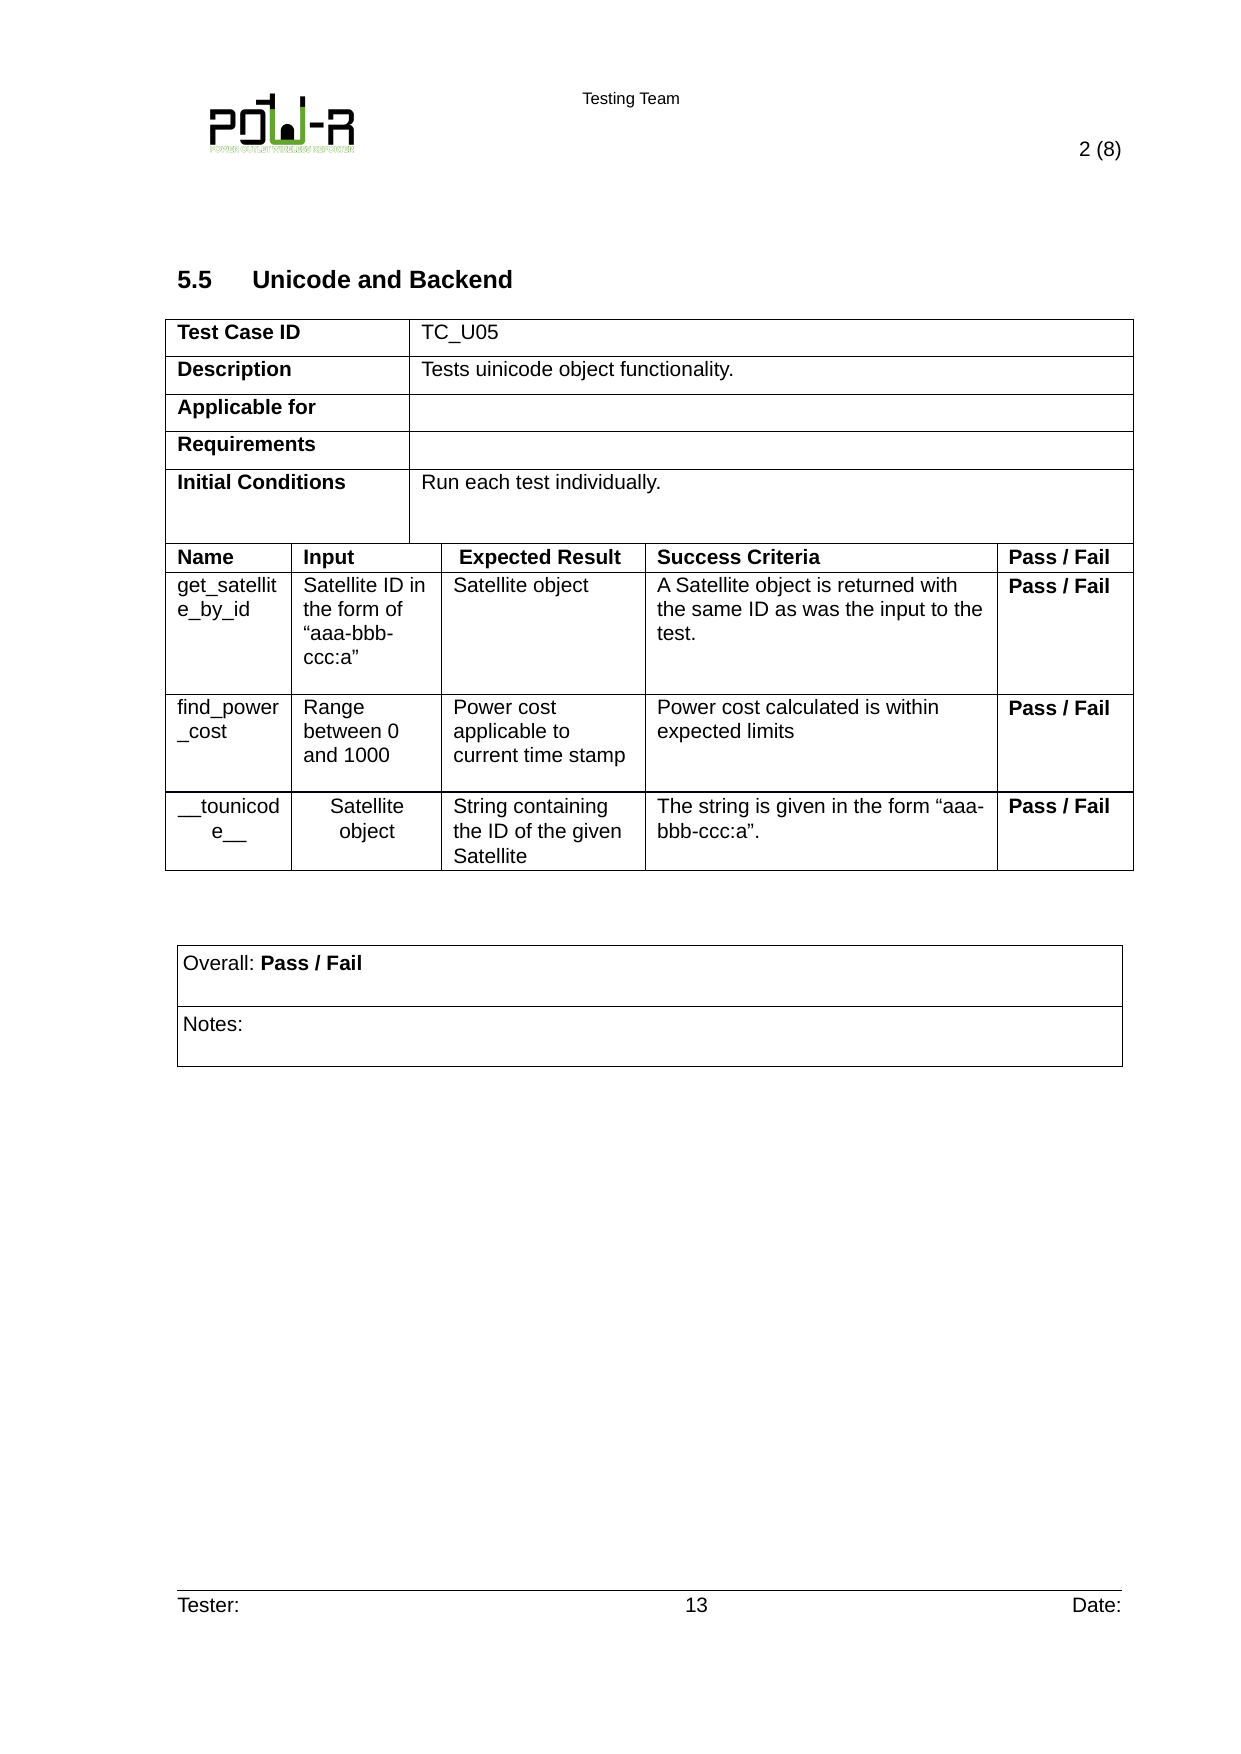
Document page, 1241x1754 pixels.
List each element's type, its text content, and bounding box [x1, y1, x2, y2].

table_cell Pass / Fail [998, 544, 1133, 572]
table_cell Notes: [178, 1007, 1122, 1066]
table_cell String containing the ID of the given Satellite [442, 793, 645, 870]
table_cell [410, 432, 1133, 469]
table_cell Applicable for [166, 395, 409, 431]
table_cell Pass / Fail [998, 793, 1133, 870]
table_cell Run each test individually. [410, 470, 1133, 543]
table_cell Satellite object [292, 793, 441, 870]
table_cell Name [166, 544, 291, 572]
table_cell Input [292, 544, 441, 572]
table_cell [410, 395, 1133, 431]
table_cell find_power_cost [166, 695, 291, 791]
table_cell Initial Conditions [166, 470, 409, 543]
table_cell A Satellite object is returned with the same ID as was the input to the test. [646, 573, 997, 693]
table_cell Success Criteria [646, 544, 997, 572]
table_cell Tests uinicode object functionality. [410, 357, 1133, 394]
table_cell Satellite ID in the form of “aaa-bbb-ccc:a” [292, 573, 441, 693]
table_cell Description [166, 357, 409, 394]
table_cell get_satellite_by_id [166, 573, 291, 693]
table_cell Range between 0 and 1000 [292, 695, 441, 791]
table_cell Pass / Fail [998, 573, 1133, 693]
subtitle Unicode and Backend [177, 265, 1122, 294]
table_header Overall: Pass / Fail [178, 946, 1122, 1006]
table_cell __tounicode__ [166, 793, 291, 870]
table_cell Power cost calculated is within expected limits [646, 695, 997, 791]
table_cell Power cost applicable to current time stamp [442, 695, 645, 791]
table_cell The string is given in the form “aaa-bbb-ccc:a”. [646, 793, 997, 870]
table_cell Expected Result [442, 544, 645, 572]
table_cell Satellite object [442, 573, 645, 693]
table_header Test Case ID [166, 320, 409, 356]
table_cell Requirements [166, 432, 409, 469]
picture [206, 88, 358, 157]
table_cell Pass / Fail [998, 695, 1133, 791]
table_header TC_U05 [410, 320, 1133, 356]
